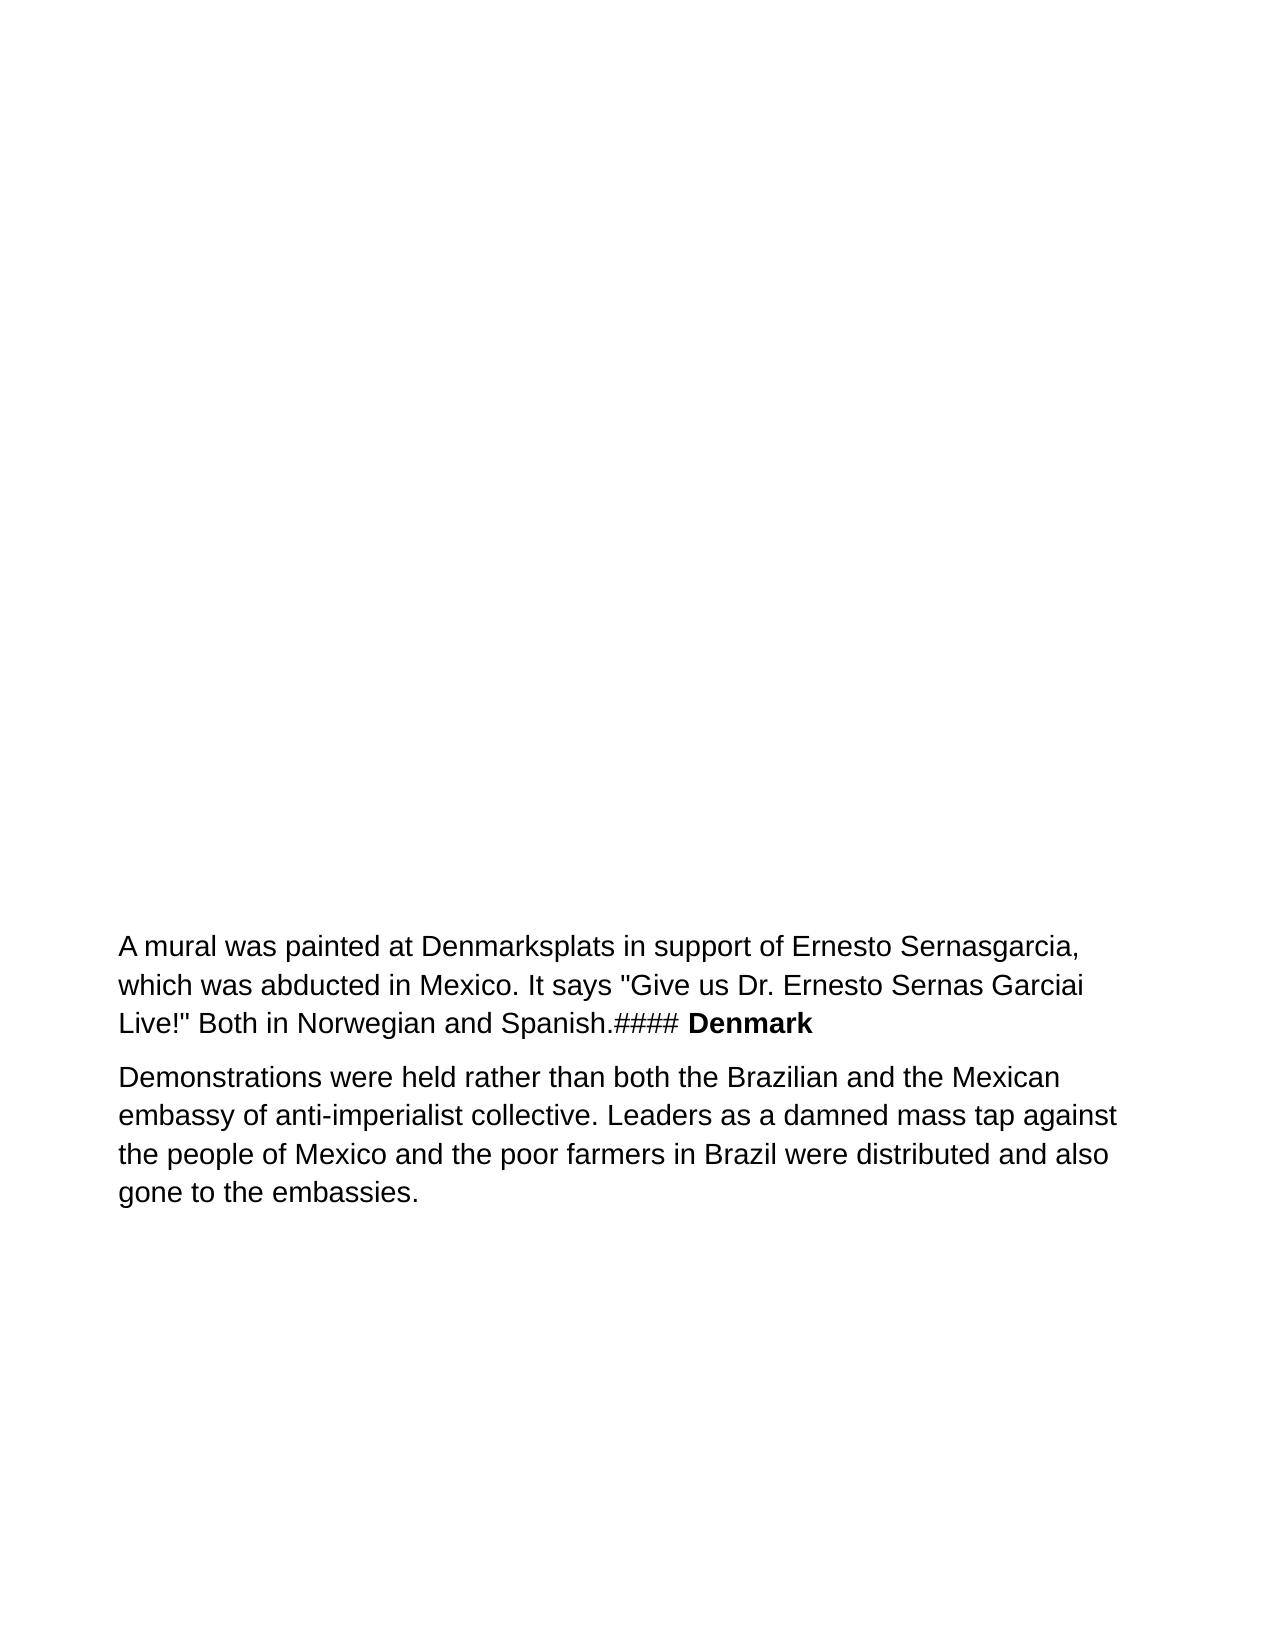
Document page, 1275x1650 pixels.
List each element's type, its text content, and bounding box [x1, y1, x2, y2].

text Demonstrations were held rather than both the Brazilian and the Mexican embassy of anti-imperialist collective. Leaders as a damned mass tap against the people of Mexico and the poor farmers in Brazil were distributed and also gone to the embassies. [118, 1059, 1157, 1209]
text A mural was painted at Denmarksplats in support of Ernesto Sernasgarcia, which was abducted in Mexico. It says "Give us Dr. Ernesto Sernas Garciai Live!" Both in Norwegian and Spanish.#### Denmark [118, 118, 1157, 1040]
